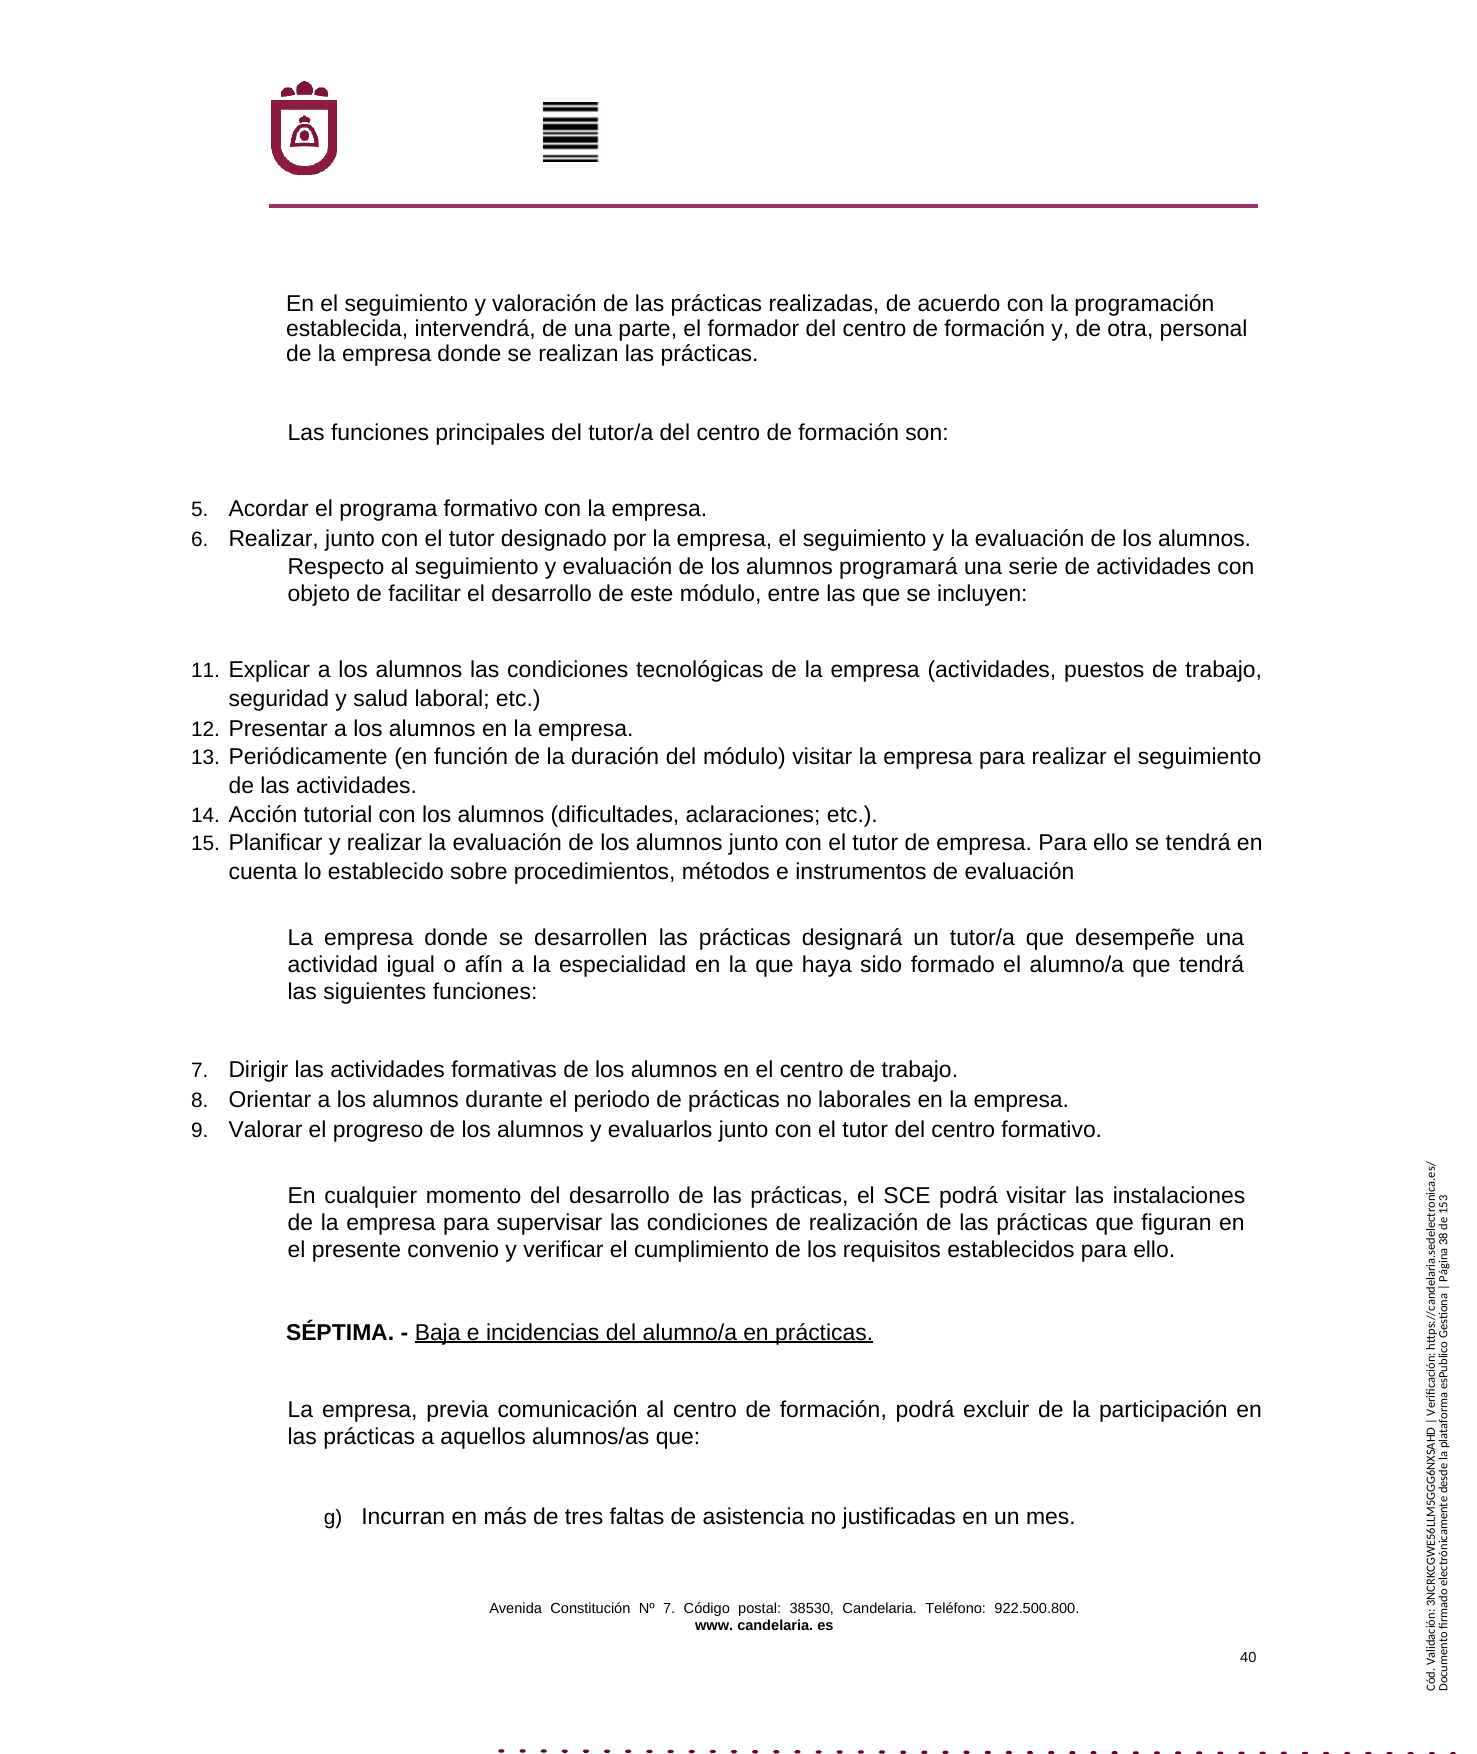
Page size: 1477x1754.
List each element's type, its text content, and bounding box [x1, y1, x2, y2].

text SÉPTIMA. - Baja e incidencias del alumno/a en prácticas. [286, 1318, 1270, 1345]
list Realizar, junto con el tutor designado por la empresa, el seguimiento y la evaluación de los alumnos. [191, 523, 1263, 552]
list Valorar el progreso de los alumnos y evaluarlos junto con el tutor del centro formativo. [191, 1114, 1263, 1143]
text Respecto al seguimiento y evaluación de los alumnos programará una serie de actividades con objeto de facilitar el desarrollo de este módulo, entre las que se incluyen: [287, 553, 1255, 606]
list Dirigir las actividades formativas de los alumnos en el centro de trabajo. [191, 1054, 1263, 1083]
list Periódicamente (en función de la duración del módulo) visitar la empresa para realizar el seguimiento de las actividades. [191, 743, 1263, 798]
text La empresa, previa comunicación al centro de formación, podrá excluir de la participación en las prácticas a aquellos alumnos/as que: [287, 1396, 1263, 1449]
list Acordar el programa formativo con la empresa. [191, 493, 1263, 522]
list Orientar a los alumnos durante el periodo de prácticas no laborales en la empresa. [191, 1084, 1263, 1113]
list Acción tutorial con los alumnos (dificultades, aclaraciones; etc.). [191, 799, 1263, 828]
text En cualquier momento del desarrollo de las prácticas, el SCE podrá visitar las instalaciones de la empresa para supervisar las condiciones de realización de las prácticas que figuran en el presente convenio y verificar el cumplimiento de los requisitos establecidos para ello. [287, 1182, 1246, 1262]
list Incurran en más de tres faltas de asistencia no justificadas en un mes. [324, 1501, 1263, 1530]
list Planificar y realizar la evaluación de los alumnos junto con el tutor de empresa. Para ello se tendrá en cuenta lo establecido sobre procedimientos, métodos e instrumentos de evaluación [191, 829, 1263, 885]
list Presentar a los alumnos en la empresa. [191, 713, 1263, 742]
text La empresa donde se desarrollen las prácticas designará un tutor/a que desempeñe una actividad igual o afín a la especialidad en la que haya sido formado el alumno/a que tendrá las siguientes funciones: [287, 924, 1245, 1004]
list Explicar a los alumnos las condiciones tecnológicas de la empresa (actividades, puestos de trabajo, seguridad y salud laboral; etc.) [191, 656, 1263, 712]
text En el seguimiento y valoración de las prácticas realizadas, de acuerdo con la programación establecida, intervendrá, de una parte, el formador del centro de formación y, de otra, personal de la empresa donde se realizan las prácticas. [286, 291, 1264, 367]
text Las funciones principales del tutor/a del centro de formación son: [287, 419, 1263, 445]
